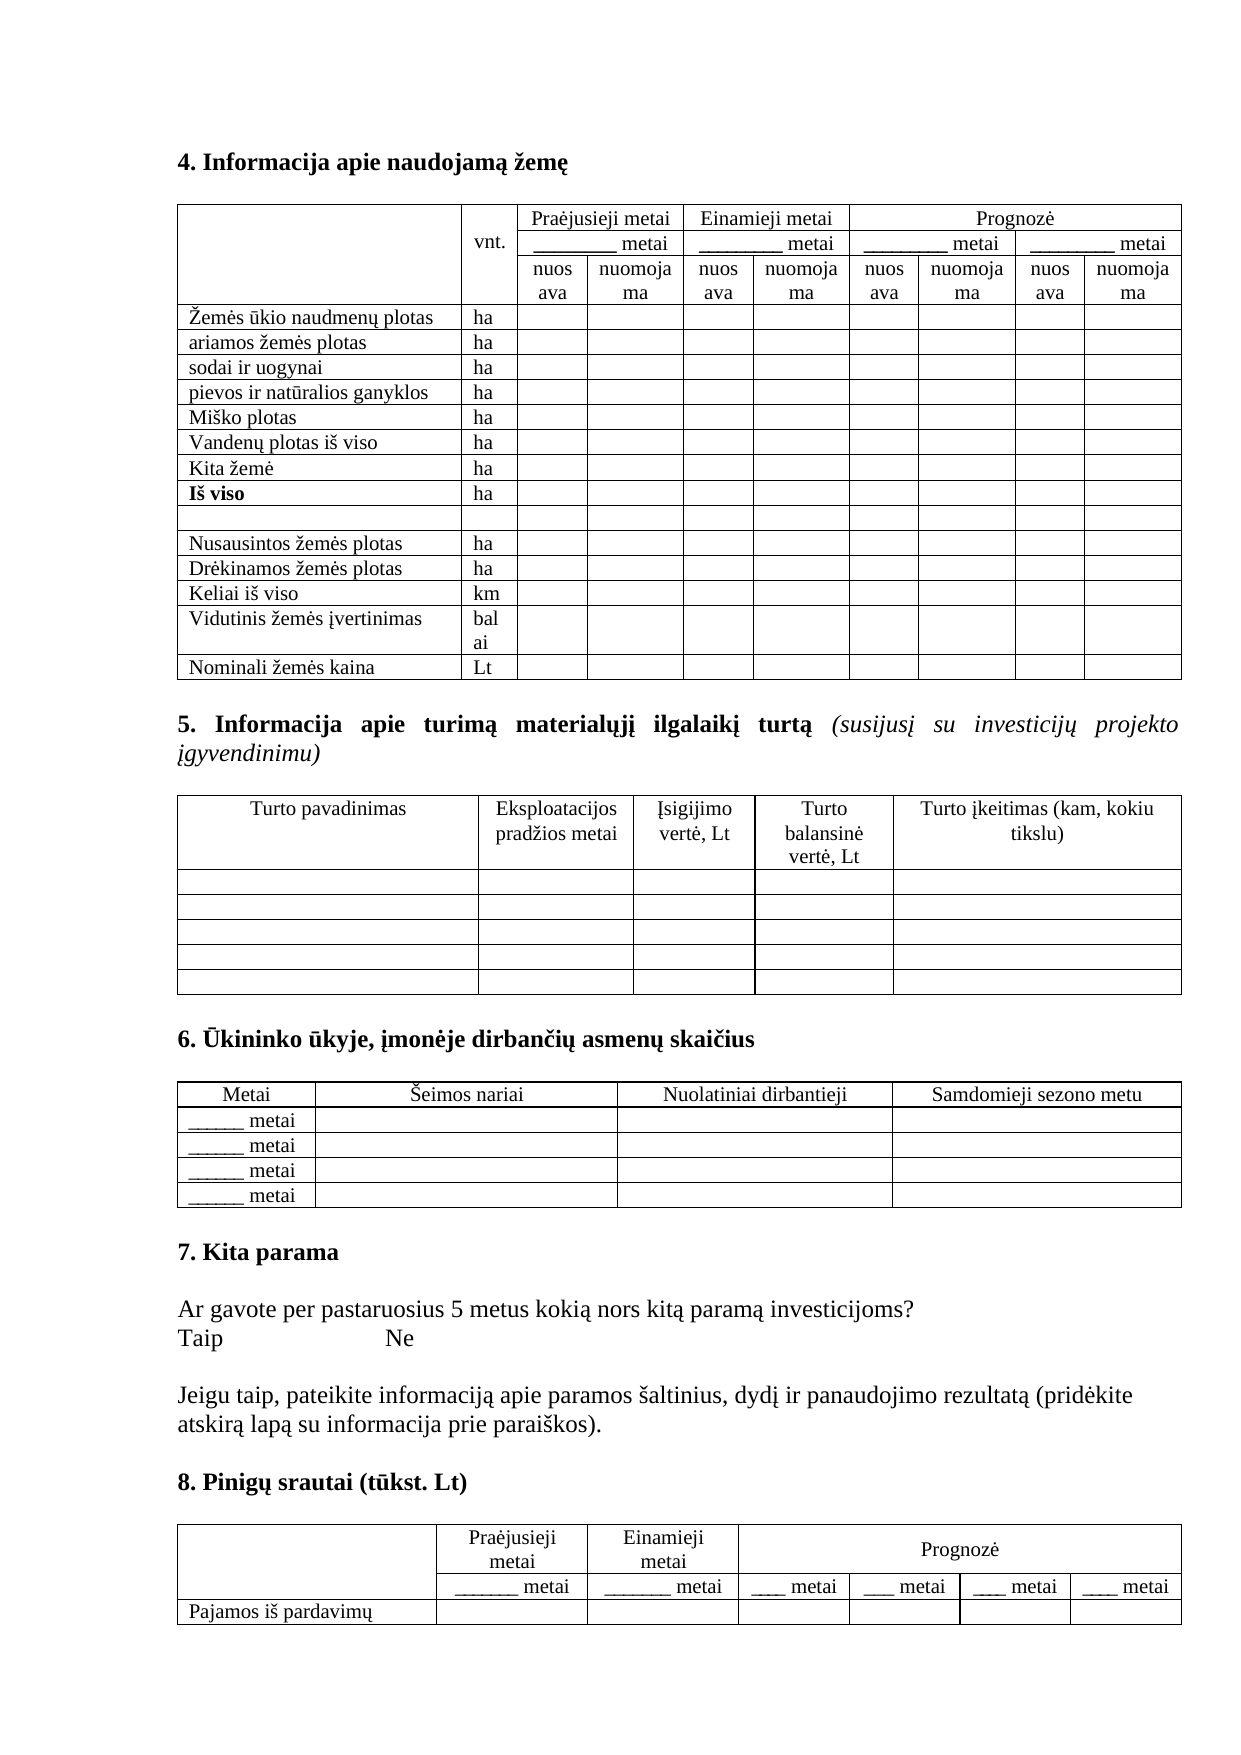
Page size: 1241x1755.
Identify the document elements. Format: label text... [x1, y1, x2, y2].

table_cell [1085, 355, 1181, 379]
table_cell ha [462, 455, 517, 479]
table_cell [1085, 606, 1181, 654]
table_cell [588, 330, 683, 354]
table_cell [1016, 330, 1084, 354]
table_cell [850, 531, 918, 555]
table_cell [618, 1183, 892, 1207]
table_cell [178, 920, 478, 944]
table_cell [618, 1158, 892, 1182]
table_cell [919, 556, 1015, 580]
table_cell [684, 506, 753, 530]
table_cell [518, 556, 587, 580]
table_cell [754, 556, 849, 580]
table_cell Keliai iš viso [178, 581, 461, 605]
text 4. Informacija apie naudojamą žemę [177, 147, 1181, 176]
table_cell [684, 405, 753, 429]
table_cell [518, 531, 587, 555]
table_cell balai [462, 606, 517, 654]
table_cell [1085, 305, 1181, 329]
table_cell [739, 1600, 849, 1623]
table_cell [684, 305, 753, 329]
table_header vnt. [462, 205, 517, 304]
text 7. Kita parama [177, 1237, 1181, 1265]
table_cell [919, 655, 1015, 679]
table_cell [479, 945, 633, 969]
table_cell [754, 581, 849, 605]
table_cell [919, 430, 1015, 454]
table_cell [518, 380, 587, 404]
table_cell Kita žemė [178, 455, 461, 479]
table_cell [894, 945, 1181, 969]
table_cell [756, 920, 893, 944]
table_cell [1085, 455, 1181, 479]
table_cell [588, 506, 683, 530]
table_header Nuolatiniai dirbantieji [618, 1083, 892, 1106]
table_header [178, 1525, 436, 1598]
table_cell [518, 430, 587, 454]
table_cell Nominali žemės kaina [178, 655, 461, 679]
table_cell [756, 870, 893, 894]
table_cell nuomojama [1085, 256, 1181, 304]
table_cell [919, 305, 1015, 329]
table_header Eksploatacijos pradžios metai [479, 796, 633, 868]
table_cell [893, 1108, 1181, 1132]
table_cell Drėkinamos žemės plotas [178, 556, 461, 580]
table_header Praėjusieji metai [437, 1525, 587, 1573]
table_cell [850, 430, 918, 454]
table_cell ha [462, 405, 517, 429]
table_cell ariamos žemės plotas [178, 330, 461, 354]
table_cell [1085, 380, 1181, 404]
table_cell ha [462, 481, 517, 504]
table_cell [1085, 531, 1181, 555]
table_cell [518, 655, 587, 679]
table_cell [316, 1108, 617, 1132]
table_cell [894, 895, 1181, 919]
table_header Praėjusieji metai [518, 205, 683, 229]
table_cell metai [178, 1158, 315, 1182]
table_cell [1016, 430, 1084, 454]
table_cell [1016, 556, 1084, 580]
table_cell [754, 481, 849, 504]
table_cell ha [462, 355, 517, 379]
table_cell [850, 405, 918, 429]
table_cell [588, 606, 683, 654]
table_cell [919, 481, 1015, 504]
table_cell [754, 606, 849, 654]
table_cell [1016, 655, 1084, 679]
table_cell ha [462, 305, 517, 329]
table_cell [919, 330, 1015, 354]
table_cell [850, 556, 918, 580]
table_cell [1085, 581, 1181, 605]
table_cell km [462, 581, 517, 605]
table_cell [919, 506, 1015, 530]
table_cell [1085, 330, 1181, 354]
table_cell nuomojama [588, 256, 683, 304]
table_cell [1085, 481, 1181, 504]
table_cell Miško plotas [178, 405, 461, 429]
table_header Einamieji metai [588, 1525, 738, 1573]
table_cell [588, 481, 683, 504]
table_cell [754, 455, 849, 479]
table_cell [1016, 581, 1084, 605]
table_cell [919, 380, 1015, 404]
table_cell metai [961, 1574, 1070, 1598]
text Taip  Ne  [177, 1323, 1181, 1352]
table_cell [684, 606, 753, 654]
table_cell nuosava [518, 256, 587, 304]
table_cell [518, 330, 587, 354]
table_cell [316, 1158, 617, 1182]
table_cell Nusausintos žemės plotas [178, 531, 461, 555]
table_cell [178, 870, 478, 894]
table_cell [588, 455, 683, 479]
table_cell [518, 481, 587, 504]
table_cell [850, 481, 918, 504]
table_cell [178, 945, 478, 969]
table_cell metai [850, 231, 1015, 254]
table_cell nuosava [684, 256, 753, 304]
table_cell [588, 355, 683, 379]
table_cell [1016, 531, 1084, 555]
table_cell [1071, 1600, 1181, 1623]
table_header Šeimos nariai [316, 1083, 617, 1106]
table_cell Pajamos iš pardavimų [178, 1600, 436, 1623]
table_header Turto balansinė vertė, Lt [756, 796, 893, 868]
table_cell ha [462, 531, 517, 555]
table_cell [316, 1133, 617, 1157]
table_cell [479, 970, 633, 994]
table_cell Lt [462, 655, 517, 679]
table_cell [479, 870, 633, 894]
table_cell [894, 920, 1181, 944]
table_cell [634, 945, 754, 969]
table_cell [178, 970, 478, 994]
table_cell [178, 506, 461, 530]
table_cell [1016, 481, 1084, 504]
table_header Einamieji metai [684, 205, 849, 229]
table_cell [1016, 506, 1084, 530]
table_cell Iš viso [178, 481, 461, 504]
table_cell [756, 970, 893, 994]
text 8. Pinigų srautai (tūkst. Lt) [177, 1467, 1181, 1495]
table_cell [684, 430, 753, 454]
table_cell [1016, 455, 1084, 479]
table_cell [479, 895, 633, 919]
table_cell Vidutinis žemės įvertinimas [178, 606, 461, 654]
table_cell [850, 1600, 959, 1623]
table_cell nuosava [850, 256, 918, 304]
table_header [178, 205, 461, 304]
table_header Prognozė [739, 1525, 1181, 1573]
table_cell metai [178, 1108, 315, 1132]
table_cell metai [684, 231, 849, 254]
table_cell [316, 1183, 617, 1207]
table_cell [634, 920, 754, 944]
table_cell [850, 581, 918, 605]
table_cell [961, 1600, 1070, 1623]
table_cell [850, 380, 918, 404]
table_cell [919, 531, 1015, 555]
table_cell [634, 870, 754, 894]
table_cell ha [462, 556, 517, 580]
table_cell [919, 581, 1015, 605]
table_cell [754, 506, 849, 530]
table_cell metai [518, 231, 683, 254]
table_cell [588, 305, 683, 329]
table_header Turto įkeitimas (kam, kokiu tikslu) [894, 796, 1181, 868]
table_cell [684, 556, 753, 580]
table_cell [893, 1158, 1181, 1182]
table_cell [1016, 606, 1084, 654]
table_cell [462, 506, 517, 530]
table_cell [618, 1108, 892, 1132]
table_cell nuomojama [919, 256, 1015, 304]
table_cell [1085, 430, 1181, 454]
table_cell [754, 355, 849, 379]
table_cell [1085, 655, 1181, 679]
table_cell [684, 531, 753, 555]
table_cell metai [850, 1574, 959, 1598]
table_cell ha [462, 380, 517, 404]
table_cell [850, 506, 918, 530]
table_cell [850, 305, 918, 329]
table_cell [518, 606, 587, 654]
table_cell metai [588, 1574, 738, 1598]
table_cell Vandenų plotas iš viso [178, 430, 461, 454]
table_cell [178, 895, 478, 919]
table_cell [1085, 405, 1181, 429]
table_cell [1085, 556, 1181, 580]
table_cell [1085, 506, 1181, 530]
table_cell Žemės ūkio naudmenų plotas [178, 305, 461, 329]
table_cell [588, 655, 683, 679]
table_cell [588, 405, 683, 429]
table_cell [518, 305, 587, 329]
table_cell metai [1016, 231, 1181, 254]
table_cell [1016, 405, 1084, 429]
table_cell [850, 606, 918, 654]
table_cell ha [462, 430, 517, 454]
table_cell [756, 895, 893, 919]
table_cell [684, 380, 753, 404]
table_header Samdomieji sezono metu [893, 1083, 1181, 1106]
table_cell [588, 380, 683, 404]
table_cell [919, 405, 1015, 429]
table_cell metai [178, 1183, 315, 1207]
table_cell [919, 455, 1015, 479]
table_cell [634, 970, 754, 994]
table_cell [754, 531, 849, 555]
table_cell [850, 655, 918, 679]
table_cell [754, 330, 849, 354]
table_cell [754, 305, 849, 329]
table_cell [518, 355, 587, 379]
table_cell metai [1071, 1574, 1181, 1598]
table_cell [894, 970, 1181, 994]
table_cell [1016, 355, 1084, 379]
table_cell [684, 455, 753, 479]
table_cell ha [462, 330, 517, 354]
table_cell metai [739, 1574, 849, 1598]
table_header Metai [178, 1083, 315, 1106]
table_header Įsigijimo vertė, Lt [634, 796, 754, 868]
table_cell [618, 1133, 892, 1157]
table_cell [588, 1600, 738, 1623]
table_cell [1016, 380, 1084, 404]
table_cell [756, 945, 893, 969]
table_cell [518, 506, 587, 530]
table_cell [850, 355, 918, 379]
table_cell [634, 895, 754, 919]
table_cell [919, 606, 1015, 654]
text 5. Informacija apie turimą materialųjį ilgalaikį turtą (susijusį su investicijų projekto įgyvendinimu) [177, 709, 1181, 767]
table_cell metai [178, 1133, 315, 1157]
table_cell [919, 355, 1015, 379]
table_cell [684, 581, 753, 605]
table_cell [588, 430, 683, 454]
text Jeigu taip, pateikite informaciją apie paramos šaltinius, dydį ir panaudojimo rezultatą (pridėkite atskirą lapą su informacija prie paraiškos). [177, 1380, 1181, 1438]
table_cell pievos ir natūralios ganyklos [178, 380, 461, 404]
table_cell [850, 330, 918, 354]
table_cell [479, 920, 633, 944]
table_cell nuomojama [754, 256, 849, 304]
table_cell [518, 581, 587, 605]
table_cell [518, 405, 587, 429]
table_cell [588, 581, 683, 605]
table_cell [893, 1133, 1181, 1157]
table_cell [684, 481, 753, 504]
table_cell [754, 405, 849, 429]
table_cell nuosava [1016, 256, 1084, 304]
text Ar gavote per pastaruosius 5 metus kokią nors kitą paramą investicijoms? [177, 1294, 1181, 1323]
table_cell [588, 556, 683, 580]
table_header Prognozė [850, 205, 1181, 229]
table_cell [893, 1183, 1181, 1207]
table_cell [754, 655, 849, 679]
table_cell [894, 870, 1181, 894]
table_cell [684, 330, 753, 354]
table_cell sodai ir uogynai [178, 355, 461, 379]
table_header Turto pavadinimas [178, 796, 478, 868]
table_cell [1016, 305, 1084, 329]
table_cell metai [437, 1574, 587, 1598]
table_cell [850, 455, 918, 479]
table_cell [754, 430, 849, 454]
table_cell [437, 1600, 587, 1623]
table_cell [588, 531, 683, 555]
table_cell [518, 455, 587, 479]
text 6. Ūkininko ūkyje, įmonėje dirbančių asmenų skaičius [177, 1024, 1181, 1053]
table_cell [684, 355, 753, 379]
table_cell [754, 380, 849, 404]
table_cell [684, 655, 753, 679]
